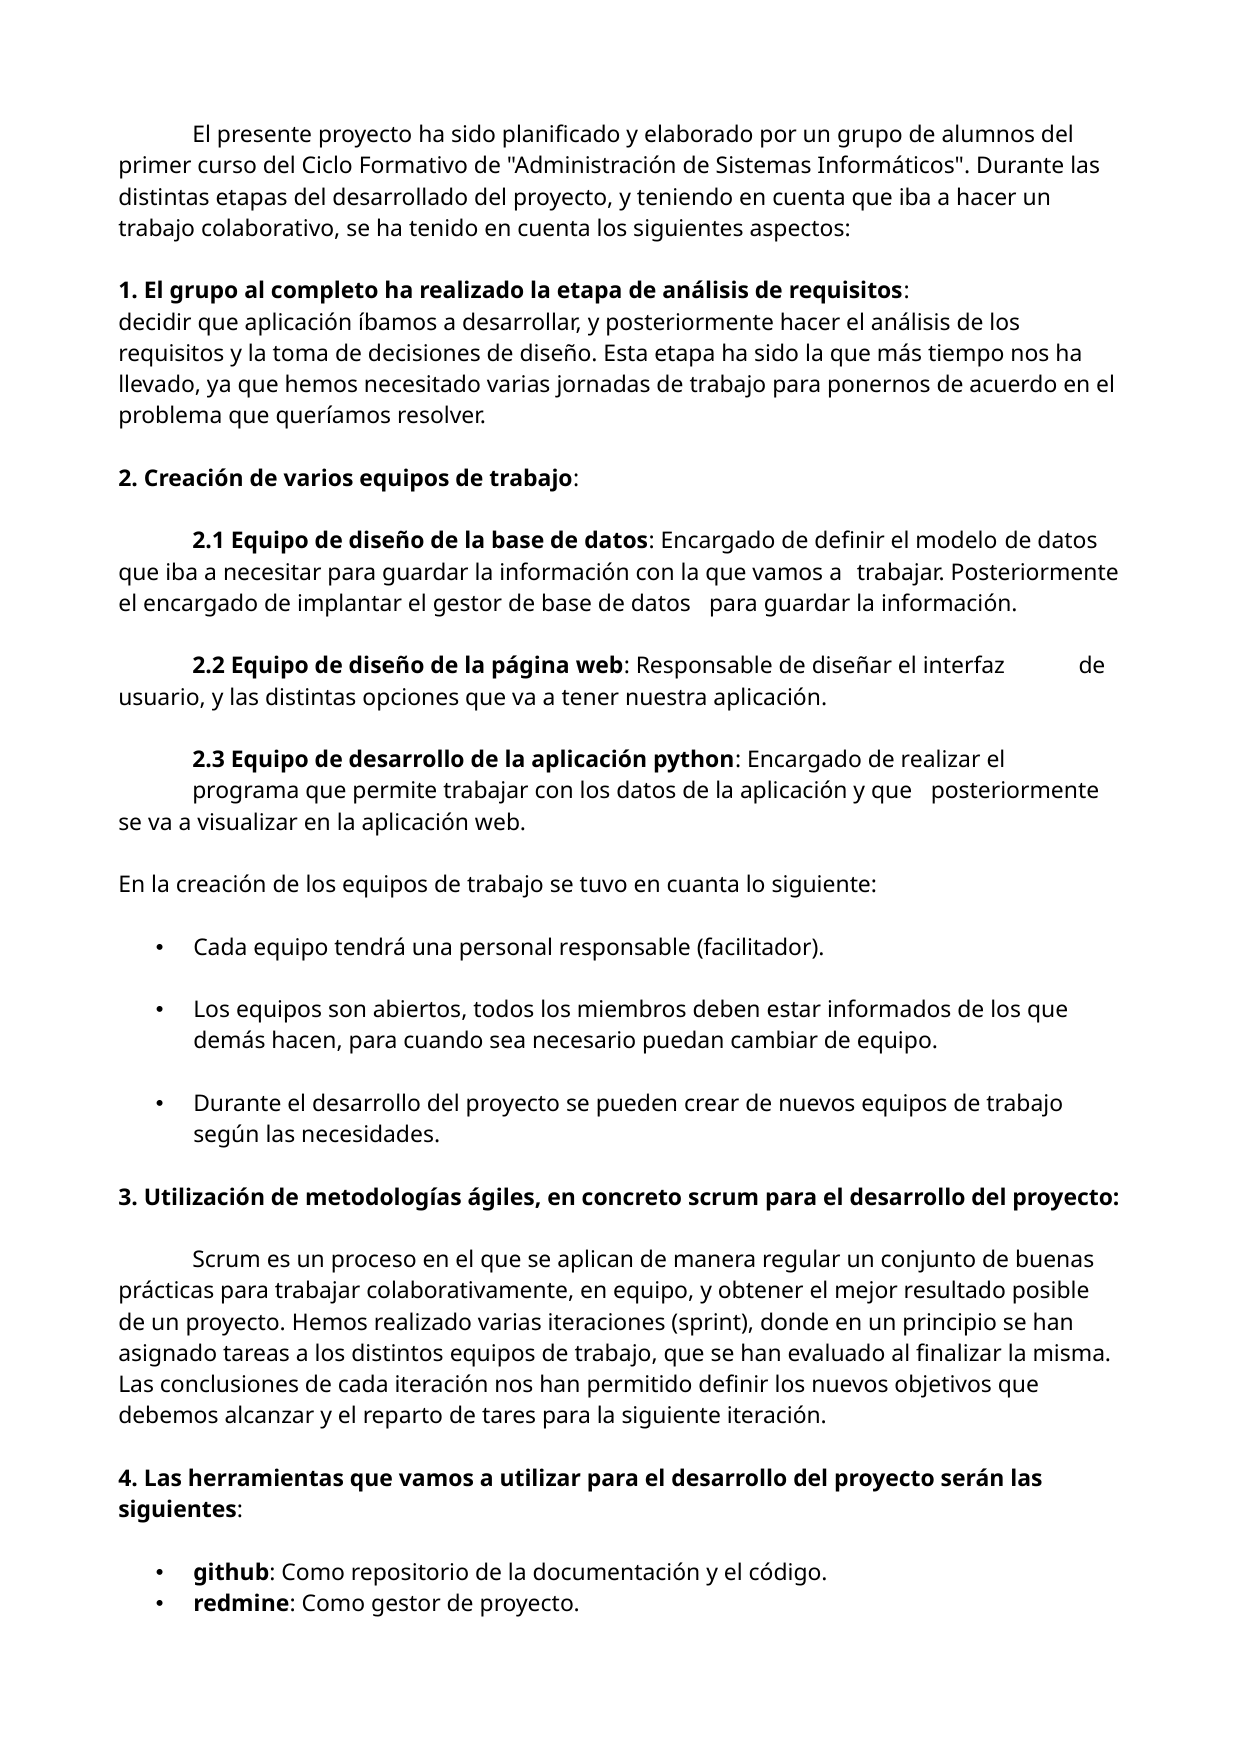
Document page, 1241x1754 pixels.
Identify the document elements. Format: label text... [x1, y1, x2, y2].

text 2.2 Equipo de diseño de la página web: Responsable de diseñar el interfaz de usuario, y las distintas opciones que va a tener nuestra aplicación. [118, 649, 1122, 712]
list github: Como repositorio de la documentación y el código. [156, 1556, 1122, 1587]
text 2. Creación de varios equipos de trabajo: [118, 462, 1122, 493]
text El presente proyecto ha sido planificado y elaborado por un grupo de alumnos del primer curso del Ciclo Formativo de "Administración de Sistemas Informáticos". Durante las distintas etapas del desarrollado del proyecto, y teniendo en cuenta que iba a hacer un trabajo colaborativo, se ha tenido en cuenta los siguientes aspectos: [118, 118, 1122, 243]
text 3. Utilización de metodologías ágiles, en concreto scrum para el desarrollo del proyecto: [118, 1181, 1122, 1212]
text 1. El grupo al completo ha realizado la etapa de análisis de requisitos: [118, 274, 1122, 306]
text decidir que aplicación íbamos a desarrollar, y posteriormente hacer el análisis de los requisitos y la toma de decisiones de diseño. Esta etapa ha sido la que más tiempo nos ha llevado, ya que hemos necesitado varias jornadas de trabajo para ponernos de acuerdo en el problema que queríamos resolver. [118, 306, 1122, 431]
text 2.1 Equipo de diseño de la base de datos: Encargado de definir el modelo de datos que iba a necesitar para guardar la información con la que vamos a trabajar. Posteriormente el encargado de implantar el gestor de base de datos para guardar la información. [118, 524, 1122, 618]
list Durante el desarrollo del proyecto se pueden crear de nuevos equipos de trabajo según las necesidades. [156, 1087, 1122, 1149]
list Los equipos son abiertos, todos los miembros deben estar informados de los que demás hacen, para cuando sea necesario puedan cambiar de equipo. [156, 993, 1122, 1056]
text Scrum es un proceso en el que se aplican de manera regular un conjunto de buenas prácticas para trabajar colaborativamente, en equipo, y obtener el mejor resultado posible de un proyecto. Hemos realizado varias iteraciones (sprint), donde en un principio se han asignado tareas a los distintos equipos de trabajo, que se han evaluado al finalizar la misma. Las conclusiones de cada iteración nos han permitido definir los nuevos objetivos que debemos alcanzar y el reparto de tares para la siguiente iteración. [118, 1243, 1122, 1431]
text 4. Las herramientas que vamos a utilizar para el desarrollo del proyecto serán las siguientes: [118, 1462, 1122, 1524]
list redmine: Como gestor de proyecto. [156, 1587, 1122, 1618]
text En la creación de los equipos de trabajo se tuvo en cuanta lo siguiente: [118, 868, 1122, 899]
list Cada equipo tendrá una personal responsable (facilitador). [156, 931, 1122, 962]
text 2.3 Equipo de desarrollo de la aplicación python: Encargado de realizar el programa que permite trabajar con los datos de la aplicación y que posteriormente se va a visualizar en la aplicación web. [118, 743, 1122, 837]
